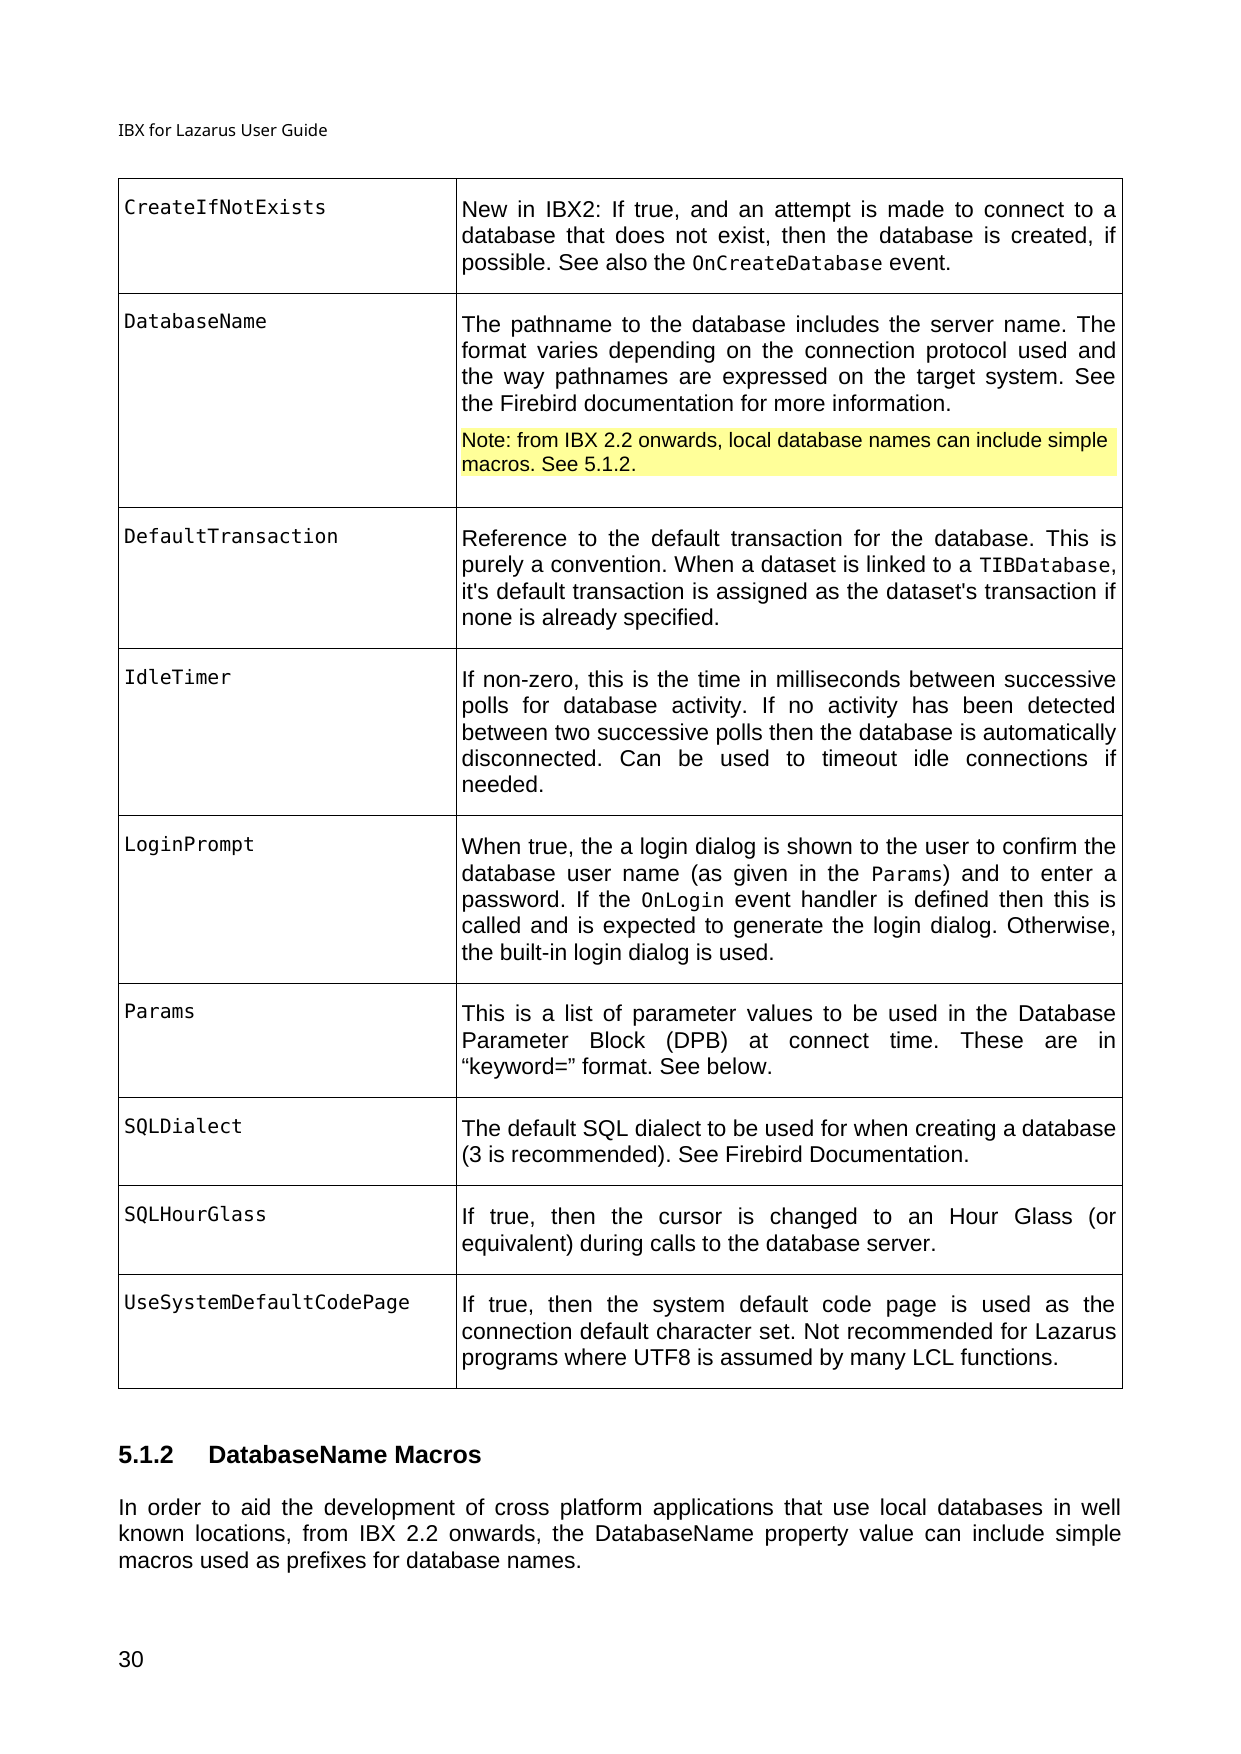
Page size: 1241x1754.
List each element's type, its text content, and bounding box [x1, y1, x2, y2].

table_cell If non-zero, this is the time in milliseconds between successive polls for database activity. If no activity has been detected between two successive polls then the database is automatically disconnected. Can be used to timeout idle connections if needed. [457, 649, 1122, 815]
table_cell When true, the a login dialog is shown to the user to confirm the database user name (as given in the Params) and to enter a password. If the OnLogin event handler is defined then this is called and is expected to generate the login dialog. Otherwise, the built-in login dialog is used. [457, 816, 1122, 983]
table_cell The default SQL dialect to be used for when creating a database (3 is recommended). See Firebird Documentation. [457, 1098, 1122, 1185]
subtitle DatabaseName Macros [118, 1440, 1122, 1468]
table_cell CreateIfNotExists [119, 179, 456, 293]
table_cell Params [119, 984, 456, 1097]
table_cell LoginPrompt [119, 816, 456, 983]
table_cell DefaultTransaction [119, 508, 456, 648]
table_cell If true, then the system default code page is used as the connection default character set. Not recommended for Lazarus programs where UTF8 is assumed by many LCL functions. [457, 1275, 1122, 1388]
table_cell SQLHourGlass [119, 1186, 456, 1274]
table_cell UseSystemDefaultCodePage [119, 1275, 456, 1388]
table_cell This is a list of parameter values to be used in the Database Parameter Block (DPB) at connect time. These are in “keyword=” format. See below. [457, 984, 1122, 1097]
text In order to aid the development of cross platform applications that use local databases in well known locations, from IBX 2.2 onwards, the DatabaseName property value can include simple macros used as prefixes for database names. [118, 1494, 1122, 1573]
table_cell IdleTimer [119, 649, 456, 815]
table_cell The pathname to the database includes the server name. The format varies depending on the connection protocol used and the way pathnames are expressed on the target system. See the Firebird documentation for more information. Note: from IBX 2.2 onwards, local database names can include simple macros. See 5.1.2. [457, 294, 1122, 507]
table_cell New in IBX2: If true, and an attempt is made to connect to a database that does not exist, then the database is created, if possible. See also the OnCreateDatabase event. [457, 179, 1122, 293]
table_cell If true, then the cursor is changed to an Hour Glass (or equivalent) during calls to the database server. [457, 1186, 1122, 1274]
table_cell DatabaseName [119, 294, 456, 507]
table_cell SQLDialect [119, 1098, 456, 1185]
table_cell Reference to the default transaction for the database. This is purely a convention. When a dataset is linked to a TIBDatabase, it's default transaction is assigned as the dataset's transaction if none is already specified. [457, 508, 1122, 648]
